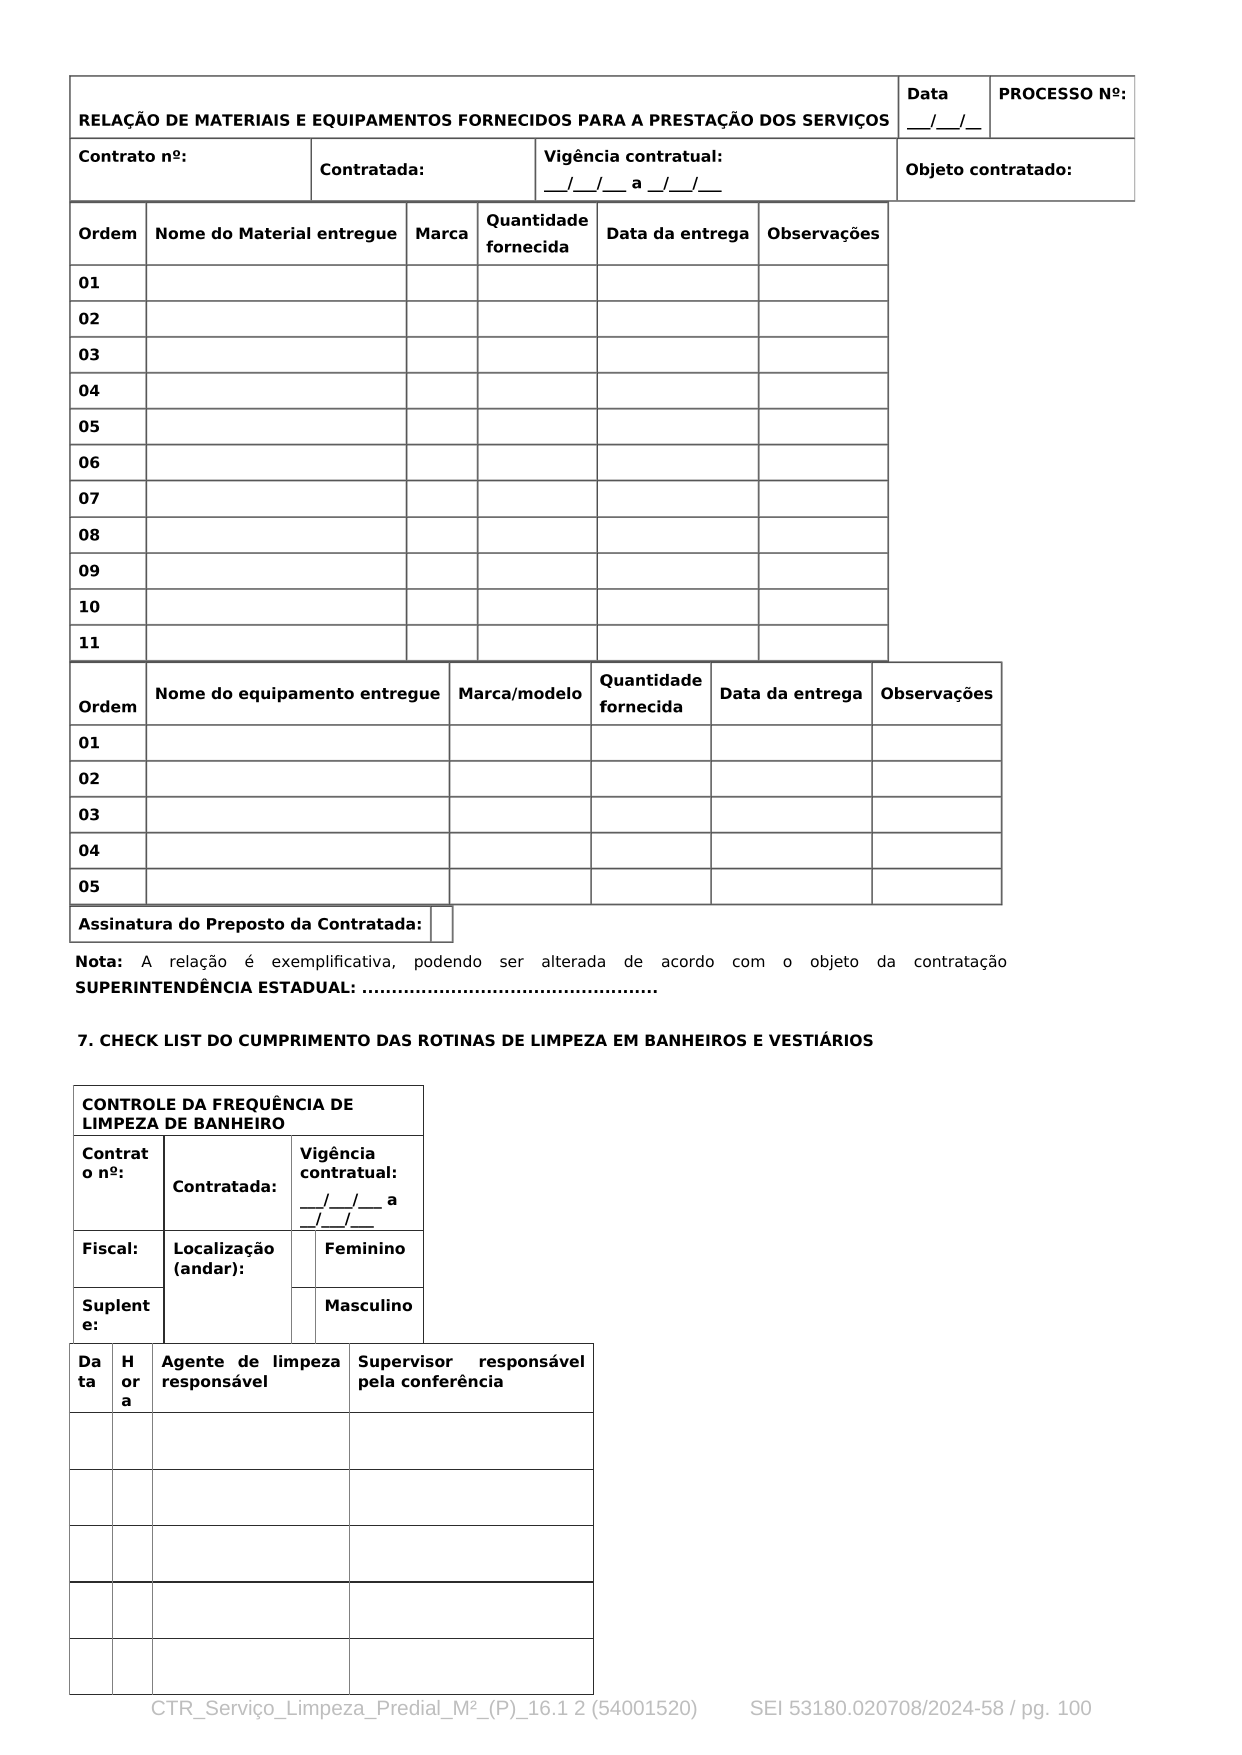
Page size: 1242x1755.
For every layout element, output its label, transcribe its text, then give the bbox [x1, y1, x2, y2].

table_cell [70, 1639, 112, 1694]
table_cell [350, 1639, 593, 1694]
table_cell Fiscal: [74, 1231, 163, 1287]
table_cell [350, 1526, 593, 1581]
table_cell Suplente: [74, 1288, 163, 1343]
table_cell [113, 1413, 152, 1468]
table_cell [70, 1583, 112, 1638]
table_cell [292, 1288, 315, 1343]
table_cell Supervisor responsável pela conferência [350, 1344, 593, 1412]
table_cell [292, 1231, 315, 1287]
table_cell [153, 1526, 349, 1581]
table_cell [153, 1639, 349, 1694]
table_header CONTROLE DA FREQUÊNCIA DE LIMPEZA DE BANHEIRO [74, 1086, 423, 1135]
table_cell [70, 1413, 112, 1468]
table_cell Localização (andar): [165, 1231, 291, 1343]
table_cell [424, 1135, 593, 1230]
table_cell [153, 1583, 349, 1638]
list CHECK LIST DO CUMPRIMENTO DAS ROTINAS DE LIMPEZA EM BANHEIROS E VESTIÁRIOS [77, 1032, 1183, 1051]
table_cell [113, 1470, 152, 1525]
table_cell [69, 1135, 73, 1230]
table_cell Masculino [316, 1288, 423, 1343]
table_cell Hora [113, 1344, 152, 1412]
table_cell Vigência contratual: ___/___/___ a __/___/___ [292, 1136, 423, 1230]
table_cell Feminino [316, 1231, 423, 1287]
table_cell [70, 1526, 112, 1581]
table_cell Data [70, 1344, 112, 1412]
table_cell [113, 1639, 152, 1694]
text Nota: A relação é exemplificativa, podendo ser alterada de acordo com o objeto da contratação SUPERINTENDÊNCIA ESTADUAL: .................................................. [75, 953, 1009, 998]
table_cell [350, 1413, 593, 1468]
table_cell [69, 1230, 73, 1287]
table_cell [153, 1413, 349, 1468]
table_cell Contratada: [165, 1136, 291, 1230]
table_cell [113, 1583, 152, 1638]
table_cell [69, 1287, 73, 1343]
table_cell [424, 1230, 593, 1287]
table_header [424, 1085, 593, 1135]
table_header [69, 1085, 73, 1135]
table_cell Agente de limpeza responsável [153, 1344, 349, 1412]
table_cell [350, 1470, 593, 1525]
table_cell [424, 1287, 593, 1343]
table_cell [113, 1526, 152, 1581]
table_cell [350, 1583, 593, 1638]
table_cell Contrato nº: [74, 1136, 163, 1230]
table_cell [153, 1470, 349, 1525]
table_cell [70, 1470, 112, 1525]
